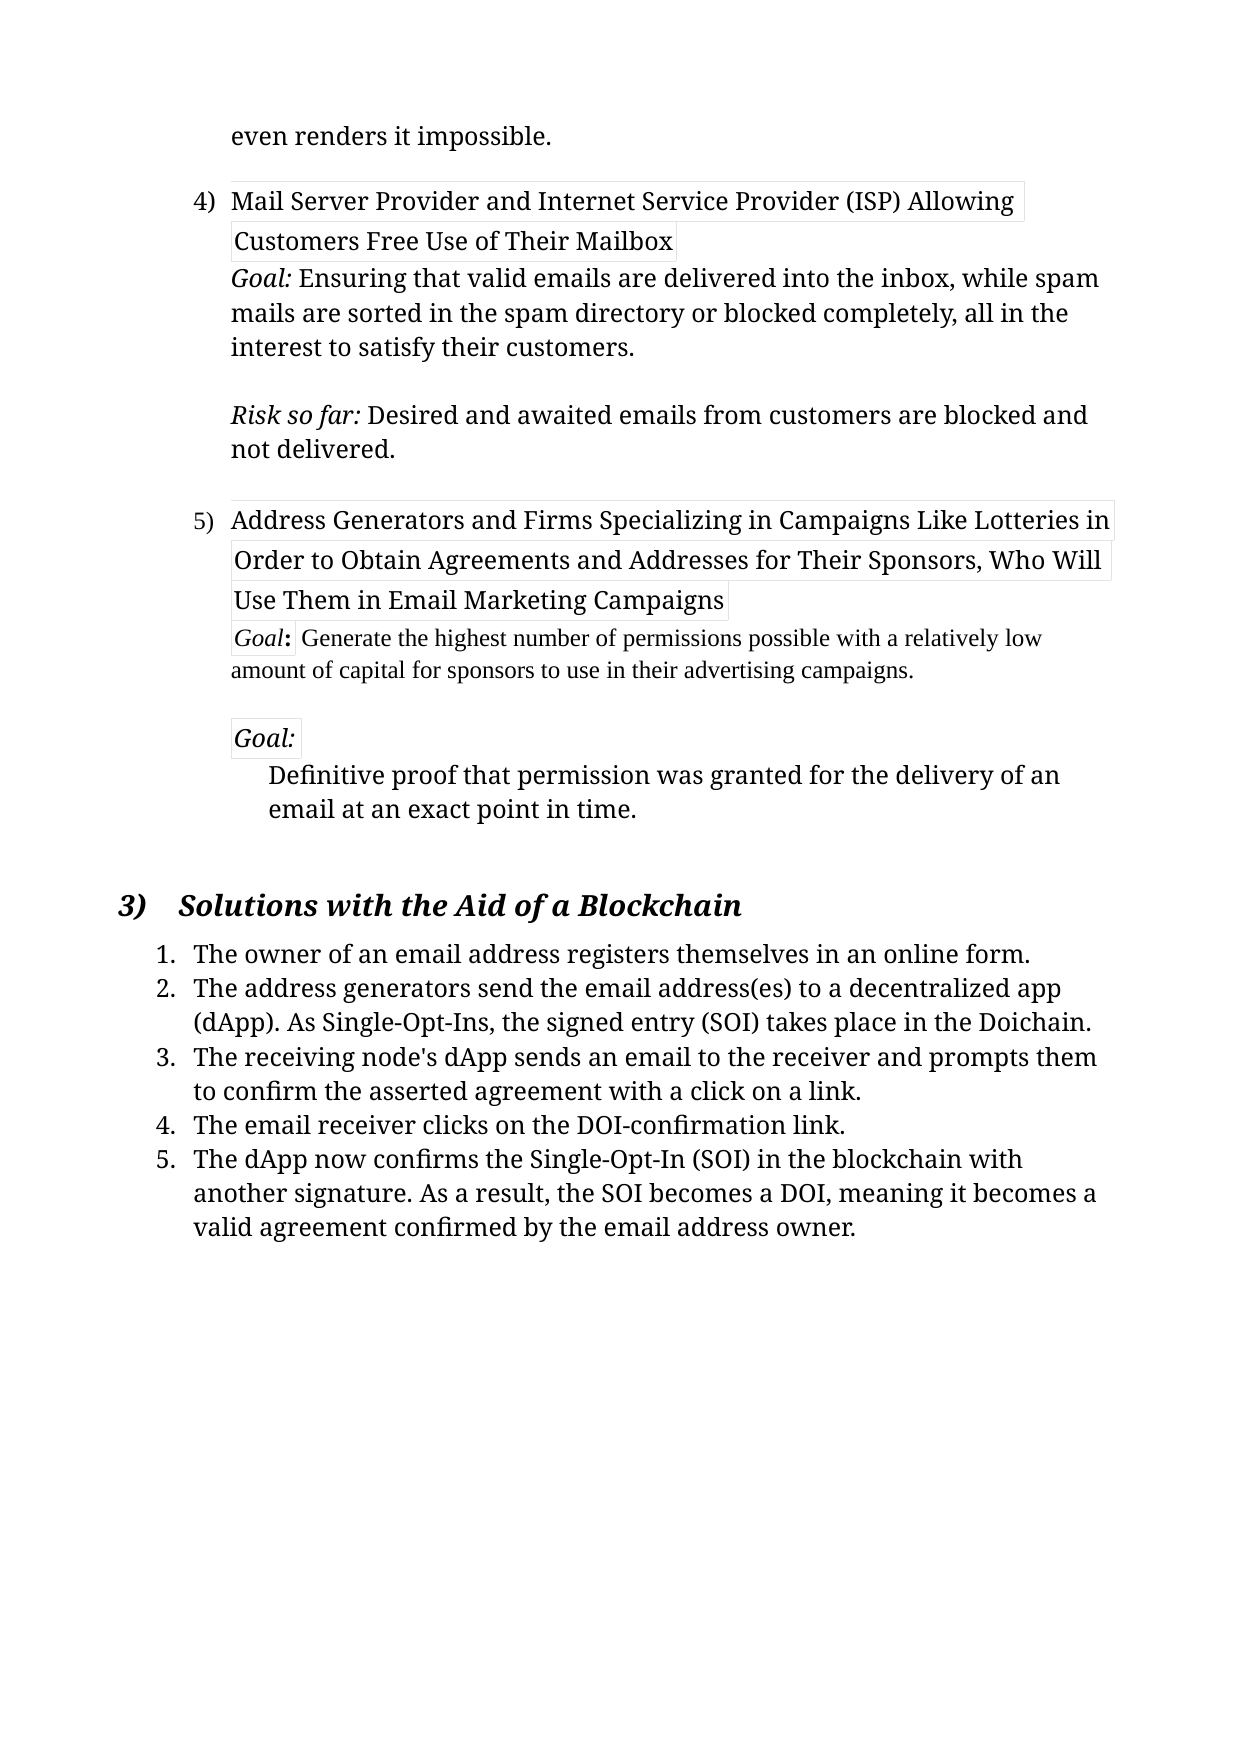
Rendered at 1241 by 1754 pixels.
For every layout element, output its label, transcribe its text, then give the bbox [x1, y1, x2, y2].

list Definitive proof that permission was granted for the delivery of an email at an exact point in time. [231, 758, 1122, 860]
list even renders it impossible. [193, 118, 1122, 181]
list Goal: [193, 717, 301, 758]
subtitle Solutions with the Aid of a Blockchain [118, 885, 1122, 924]
list The dApp now confirms the Single-Opt-In (SOI) in the blockchain with another signature. As a result, the SOI becomes a DOI, meaning it becomes a valid agreement confirmed by the email address owner. [156, 1141, 1122, 1278]
list The receiving node's dApp sends an email to the receiver and prompts them to confirm the asserted agreement with a click on a link. [156, 1039, 1122, 1107]
list The email receiver clicks on the DOI-confirmation link. [156, 1107, 1122, 1141]
list The address generators send the email address(es) to a decentralized app (dApp). As Single-Opt-Ins, the signed entry (SOI) takes place in the Doichain. [156, 971, 1122, 1039]
list [302, 717, 1122, 758]
list The owner of an email address registers themselves in an online form. [156, 937, 1122, 971]
list Address Generators and Firms Specializing in Campaigns Like Lotteries in Order to Obtain Agreements and Addresses for Their Sponsors, Who Will Use Them in Email Marketing Campaigns Goal: Generate the highest number of permissions possible with a relatively low amount of capital for sponsors to use in their advertising campaigns. [193, 499, 1122, 683]
list Mail Server Provider and Internet Service Provider (ISP) Allowing Customers Free Use of Their Mailbox Goal: Ensuring that valid emails are delivered into the inbox, while spam mails are sorted in the spam directory or blocked completely, all in the interest to satisfy their customers. Risk so far: Desired and awaited emails from customers are blocked and not delivered. [193, 181, 1122, 499]
